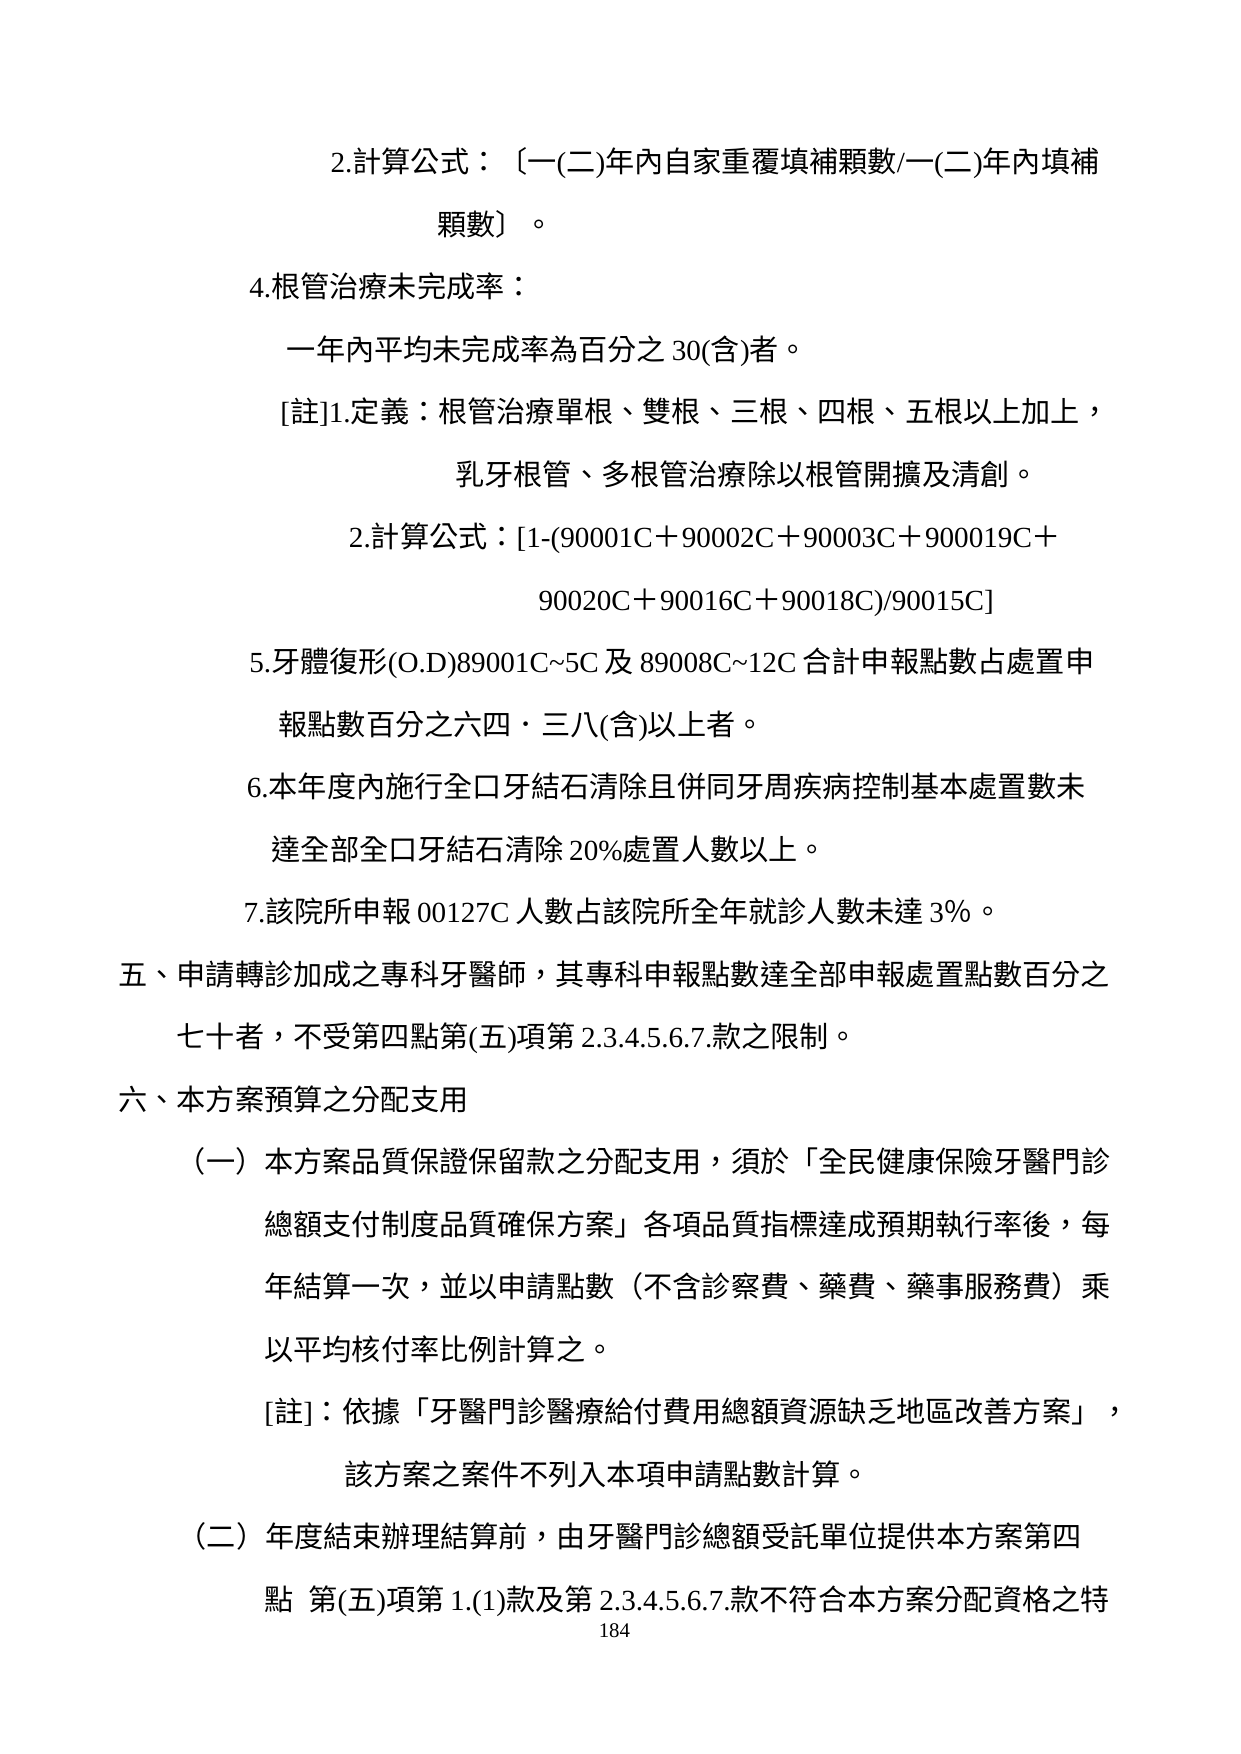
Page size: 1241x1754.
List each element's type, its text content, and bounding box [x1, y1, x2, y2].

text （一）本方案品質保證保留款之分配支用，須於「全民健康保險牙醫門診總額支付制度品質確保方案」各項品質指標達成預期執行率後，每年結算一次，並以申請點數（不含診察費、藥費、藥事服務費）乘以平均核付率比例計算之。 [177, 1118, 1110, 1368]
text 2.計算公式：[1-(90001C＋90002C＋90003C＋900019C＋90020C＋90016C＋90018C)/90015C] [349, 493, 1110, 618]
text 五、申請轉診加成之專科牙醫師，其專科申報點數達全部申報處置點數百分之七十者，不受第四點第(五)項第2.3.4.5.6.7.款之限制。 [118, 931, 1110, 1056]
text 5.牙體復形(O.D)89001C~5C及89008C~12C合計申報點數占處置申報點數百分之六四．三八(含)以上者。 [249, 618, 1110, 743]
text [註]1.定義：根管治療單根、雙根、三根、四根、五根以上加上，乳牙根管、多根管治療除以根管開擴及清創。 [280, 368, 1110, 493]
text 一年內平均未完成率為百分之30(含)者。 [287, 306, 1110, 368]
text 7.該院所申報00127C人數占該院所全年就診人數未達3％。 [242, 868, 1110, 931]
text 2.計算公式：〔一(二)年內自家重覆填補顆數/一(二)年內填補顆數〕。 [330, 118, 1110, 243]
text （二）年度結束辦理結算前，由牙醫門診總額受託單位提供本方案第四點 第(五)項第1.(1)款及第2.3.4.5.6.7.款不符合本方案分配資格之特 [177, 1493, 1110, 1618]
text 六、本方案預算之分配支用 [118, 1056, 1110, 1118]
text 4.根管治療未完成率： [249, 243, 1110, 306]
text 6.本年度內施行全口牙結石清除且併同牙周疾病控制基本處置數未達全部全口牙結石清除20%處置人數以上。 [247, 743, 1110, 868]
text [註]：依據「牙醫門診醫療給付費用總額資源缺乏地區改善方案」，該方案之案件不列入本項申請點數計算。 [264, 1368, 1110, 1493]
